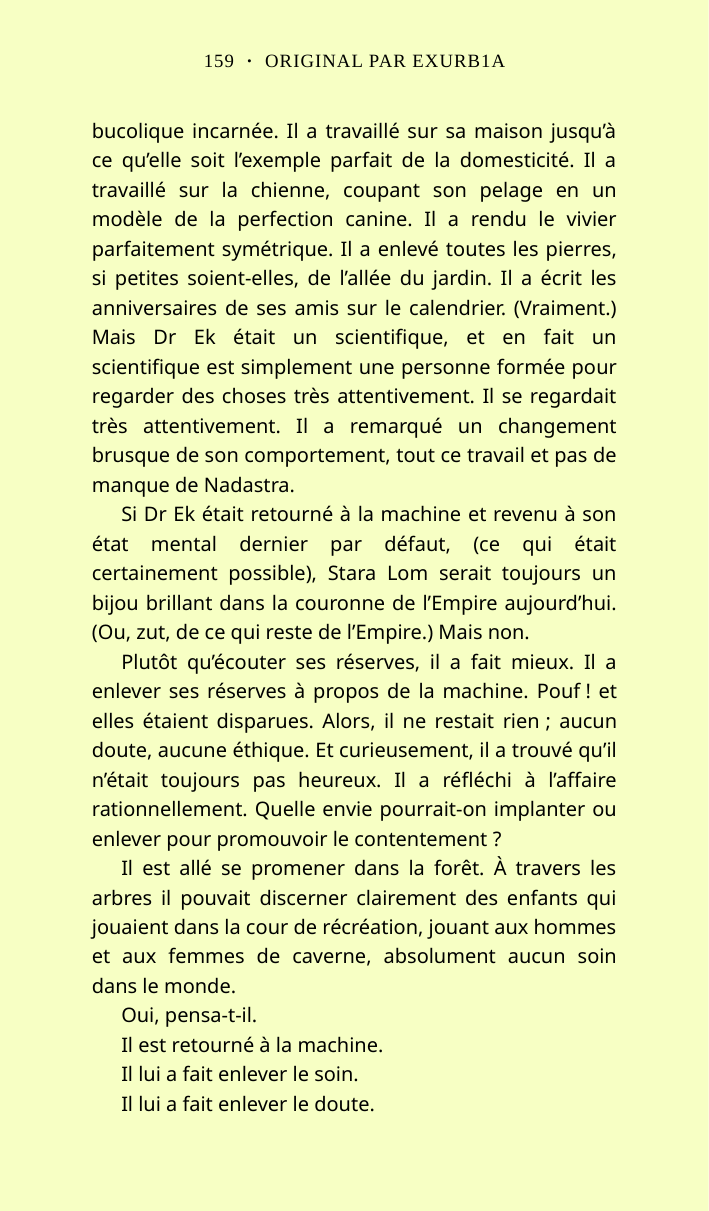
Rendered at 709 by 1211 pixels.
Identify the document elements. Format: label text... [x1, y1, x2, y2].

text Plutôt qu’écouter ses réserves, il a fait mieux. Il a enlever ses réserves à propos de la machine. Pouf ! et elles étaient disparues. Alors, il ne restait rien ; aucun doute, aucune éthique. Et curieusement, il a trouvé qu’il n’était toujours pas heureux. Il a réfléchi à l’affaire rationnellement. Quelle envie pourrait-on implanter ou enlever pour promouvoir le contentement ? [92, 646, 617, 852]
text Il est retourné à la machine. [92, 1029, 617, 1058]
text Il est allé se promener dans la forêt. À travers les arbres il pouvait discerner clairement des enfants qui jouaient dans la cour de récréation, jouant aux hommes et aux femmes de caverne, absolument aucun soin dans le monde. [92, 852, 617, 999]
text bucolique incarnée. Il a travaillé sur sa maison jusqu’à ce qu’elle soit l’exemple parfait de la domesticité. Il a travaillé sur la chienne, coupant son pelage en un modèle de la perfection canine. Il a rendu le vivier parfaitement symétrique. Il a enlevé toutes les pierres, si petites soient-elles, de l’allée du jardin. Il a écrit les anniversaires de ses amis sur le calendrier. (Vraiment.) Mais Dr Ek était un scientifique, et en fait un scientifique est simplement une personne formée pour regarder des choses très attentivement. Il se regardait très attentivement. Il a remarqué un changement brusque de son comportement, tout ce travail et pas de manque de Nadastra. [92, 115, 617, 498]
text Il lui a fait enlever le doute. [92, 1088, 617, 1117]
text Si Dr Ek était retourné à la machine et revenu à son état mental dernier par défaut, (ce qui était certainement possible), Stara Lom serait toujours un bijou brillant dans la couronne de l’Empire aujourd’hui. (Ou, zut, de ce qui reste de l’Empire.) Mais non. [92, 498, 617, 646]
text Oui, pensa-t-il. [92, 999, 617, 1029]
text Il lui a fait enlever le soin. [92, 1058, 617, 1088]
